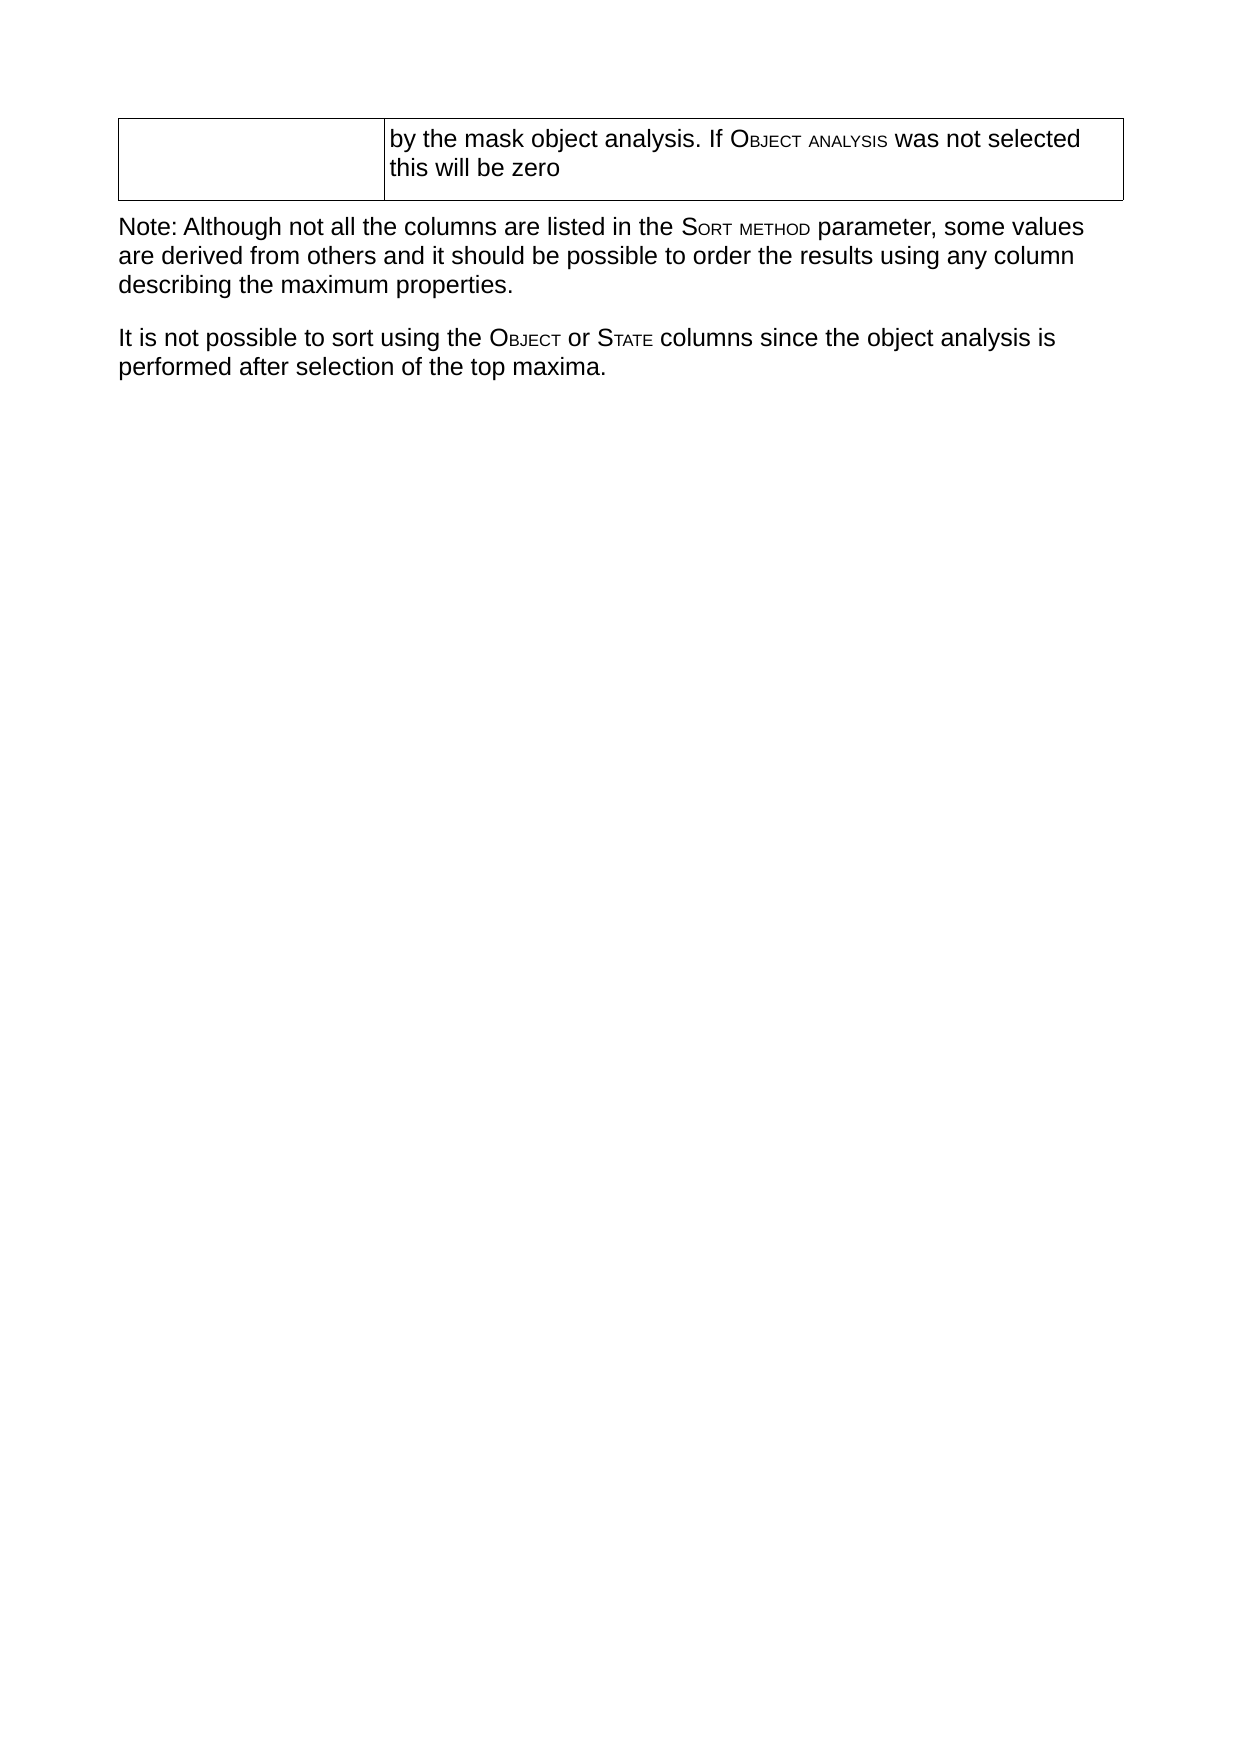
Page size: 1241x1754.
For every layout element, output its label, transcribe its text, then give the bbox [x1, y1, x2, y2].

text It is not possible to sort using the Object or State columns since the object analysis is performed after selection of the top maxima. [118, 323, 1122, 381]
text Note: Although not all the columns are listed in the Sort method parameter, some values are derived from others and it should be possible to order the results using any column describing the maximum properties. [118, 212, 1122, 298]
table_cell by the mask object analysis. If Object analysis was not selected this will be zero [385, 119, 1123, 200]
table_cell [119, 119, 384, 200]
